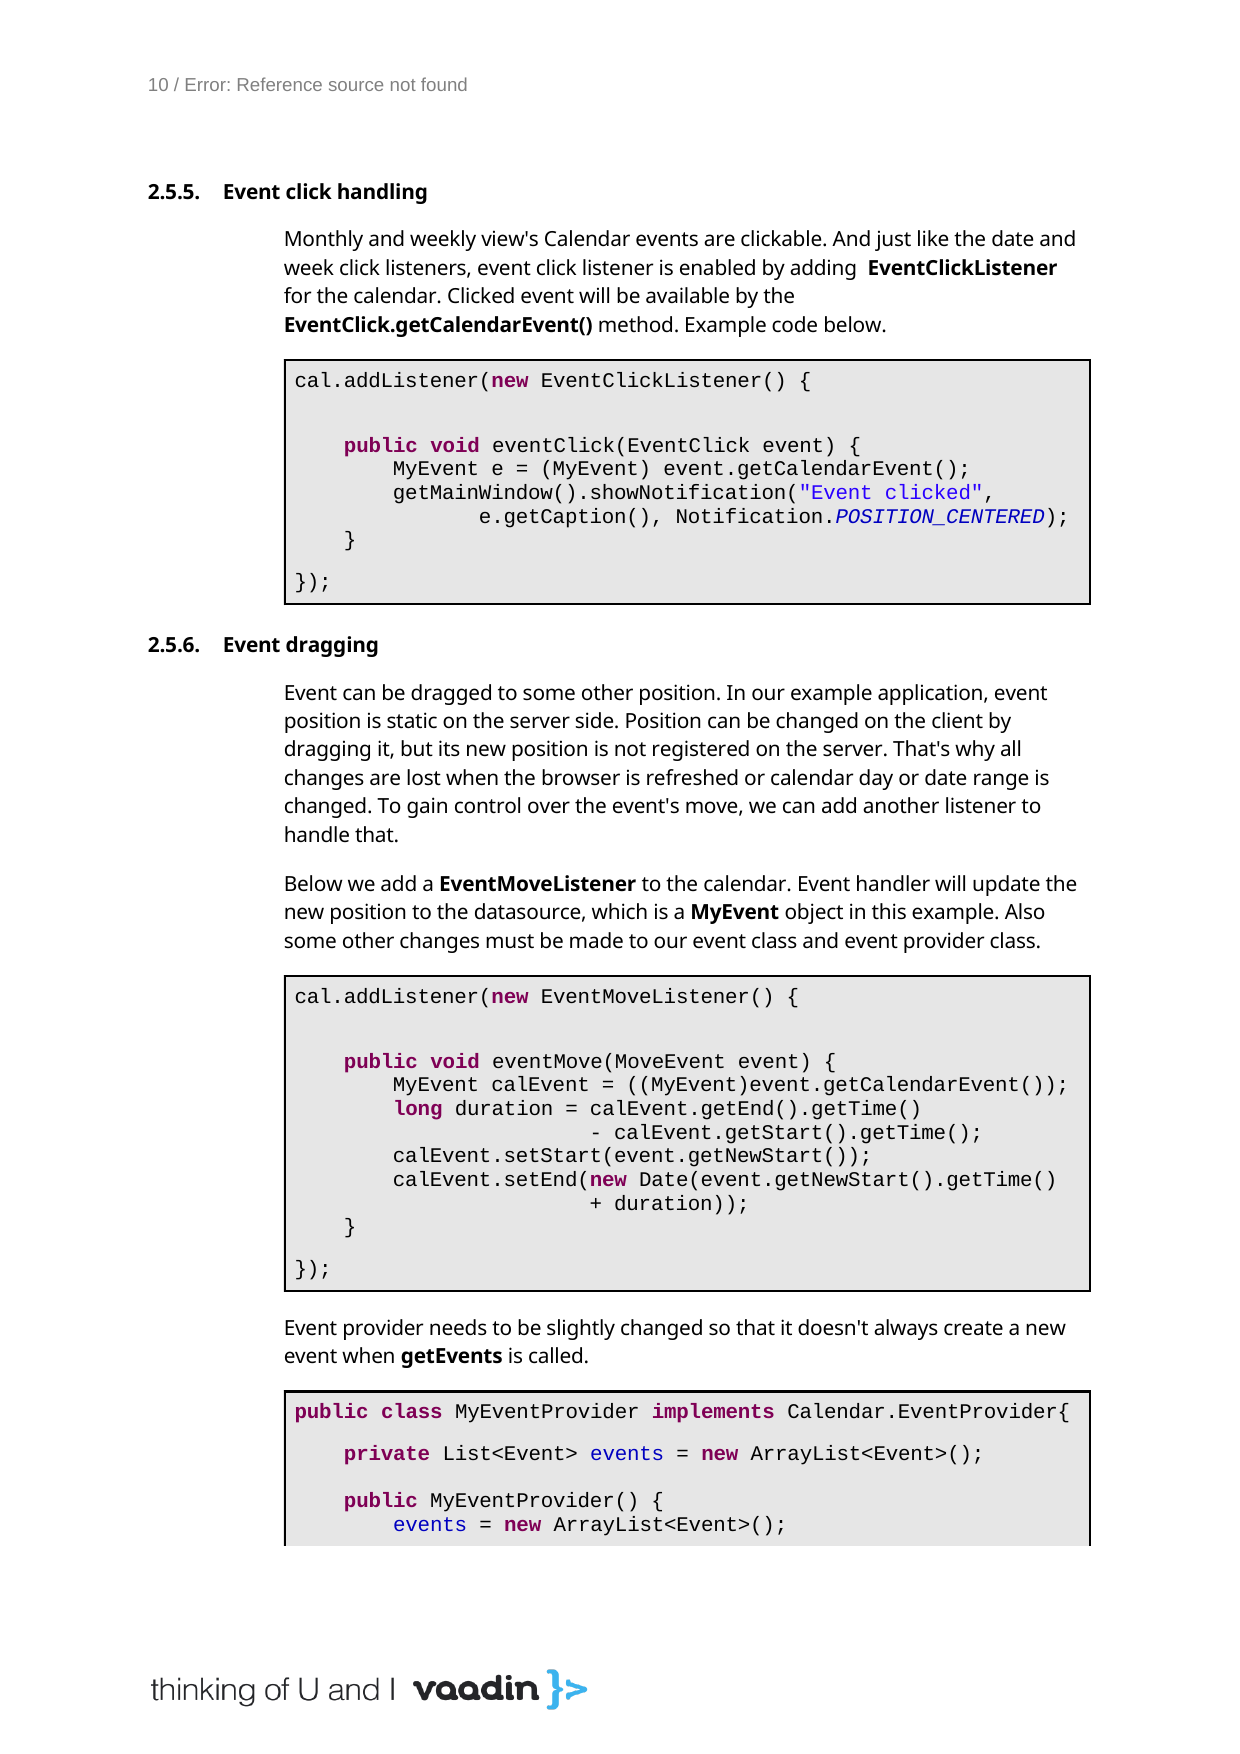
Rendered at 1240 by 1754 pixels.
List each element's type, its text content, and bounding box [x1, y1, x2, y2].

text }); [286, 1249, 1089, 1290]
text public MyEventProvider() { [286, 1490, 1089, 1513]
text MyEvent calEvent = ((MyEvent)event.getCalendarEvent()); [286, 1074, 1089, 1098]
text public class MyEventProvider implements Calendar.EventProvider{ [286, 1393, 1089, 1434]
text public void eventMove(MoveEvent event) { [286, 1051, 1089, 1074]
text - calEvent.getStart().getTime(); [286, 1122, 1089, 1145]
picture [150, 1665, 590, 1712]
text e.getCaption(), Notification.POSITION_CENTERED); [286, 506, 1089, 529]
text }); [286, 562, 1089, 603]
text private List<Event> events = new ArrayList<Event>(); [286, 1434, 1089, 1466]
text } [286, 1216, 1089, 1249]
text calEvent.setStart(event.getNewStart()); [286, 1145, 1089, 1169]
text events = new ArrayList<Event>(); [286, 1513, 1089, 1546]
text getMainWindow().showNotification("Event clicked", [286, 482, 1089, 506]
text Monthly and weekly view's Calendar events are clickable. And just like the date and week click listeners, event click listener is enabled by adding EventClickListener for the calendar. Clicked event will be available by the EventClick.getCalendarEvent() method. Example code below. [283, 224, 1091, 338]
text public void eventClick(EventClick event) { [286, 435, 1089, 458]
text + duration)); [286, 1193, 1089, 1216]
subtitle Event click handling [148, 177, 1091, 206]
subtitle Event dragging [148, 630, 1091, 659]
text calEvent.setEnd(new Date(event.getNewStart().getTime() [286, 1169, 1089, 1193]
text Event provider needs to be slightly changed so that it doesn't always create a new event when getEvents is called. [283, 1313, 1091, 1370]
text } [286, 529, 1089, 562]
text Below we add a EventMoveListener to the calendar. Event handler will update the new position to the datasource, which is a MyEvent object in this example. Also some other changes must be made to our event class and event provider class. [283, 869, 1091, 954]
text Event can be dragged to some other position. In our example application, event position is static on the server side. Position can be changed on the client by dragging it, but its new position is not registered on the server. That's why all changes are lost when the browser is refreshed or calendar day or date range is changed. To gain control over the event's move, we can add another listener to handle that. [283, 678, 1091, 848]
text long duration = calEvent.getEnd().getTime() [286, 1098, 1089, 1122]
text cal.addListener(new EventClickListener() { [286, 361, 1089, 402]
text MyEvent e = (MyEvent) event.getCalendarEvent(); [286, 458, 1089, 482]
text cal.addListener(new EventMoveListener() { [286, 977, 1089, 1018]
